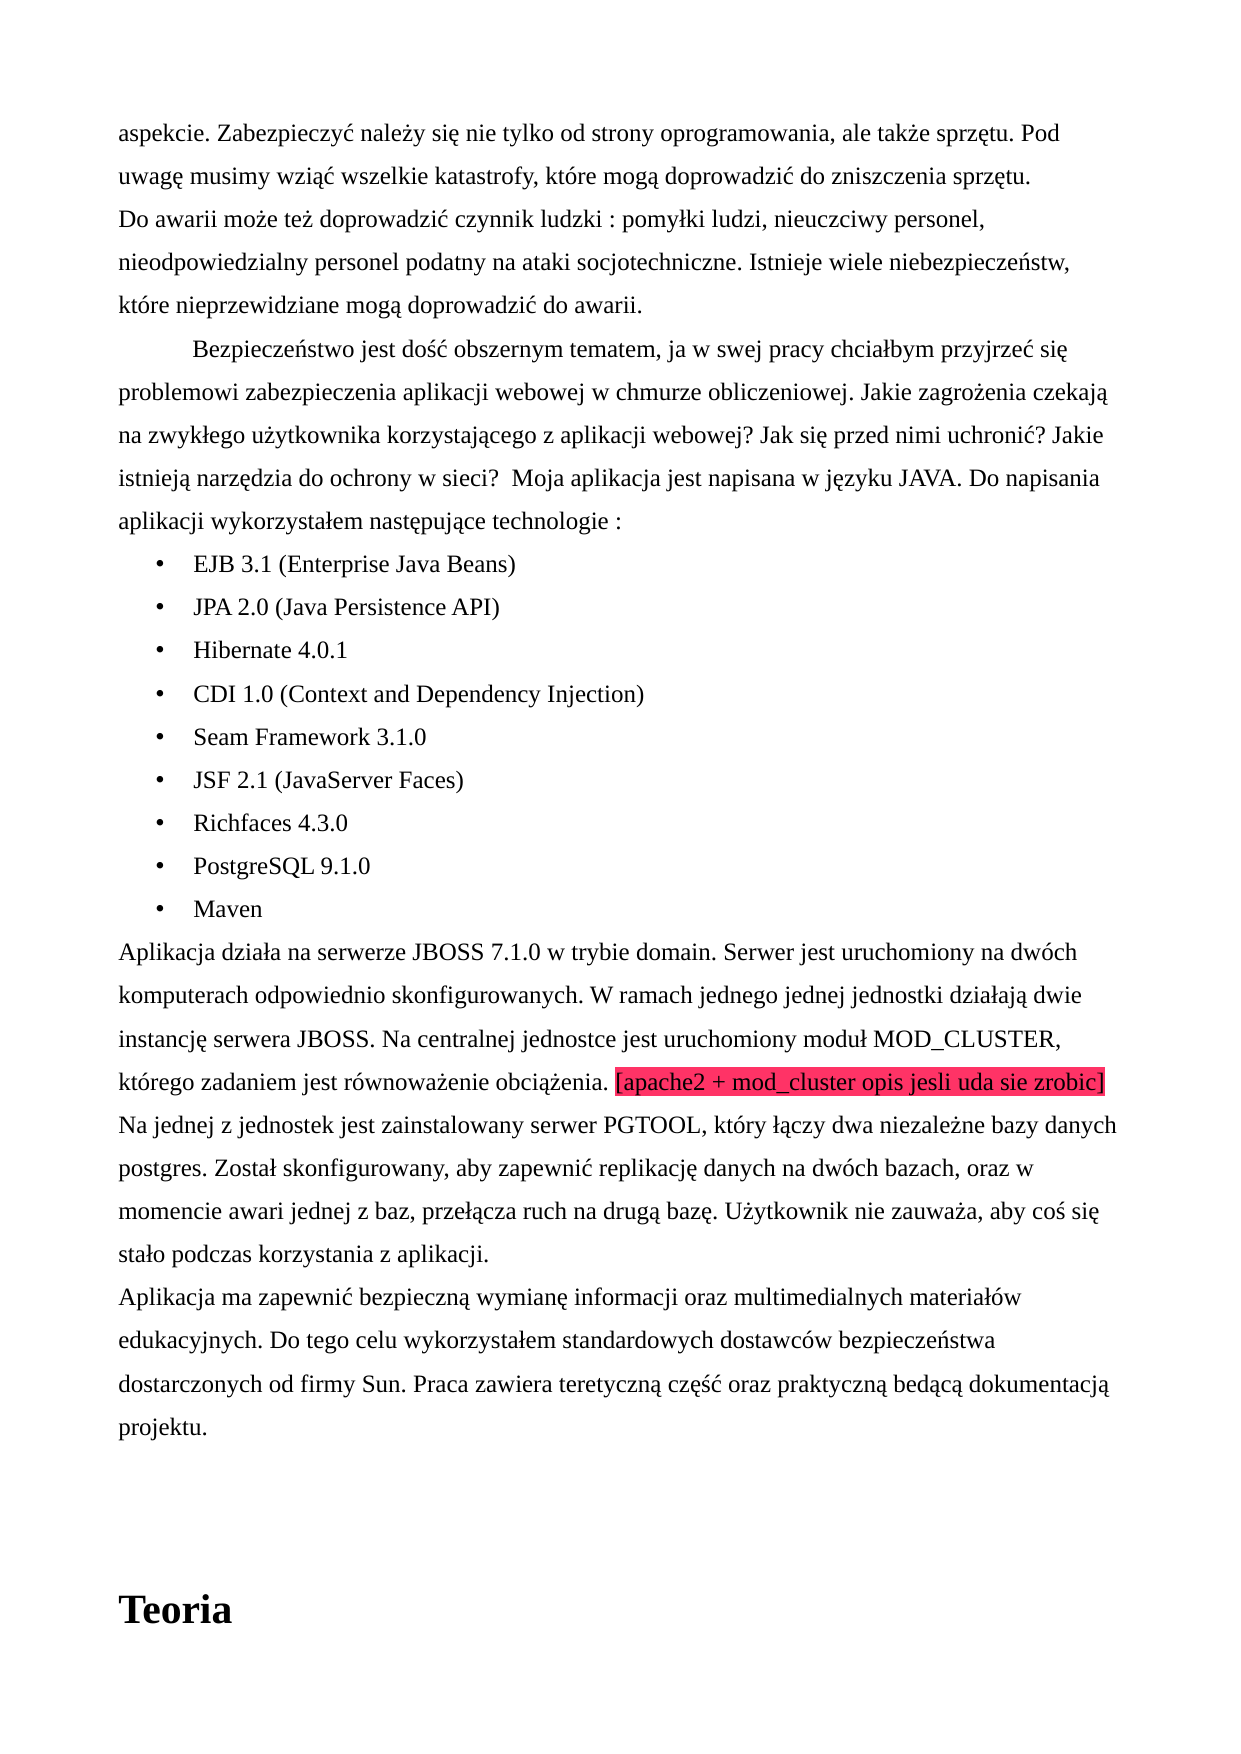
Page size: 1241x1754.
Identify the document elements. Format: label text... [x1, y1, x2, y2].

list Seam Framework 3.1.0 [156, 722, 1122, 751]
list CDI 1.0 (Context and Dependency Injection) [156, 679, 1122, 707]
list PostgreSQL 9.1.0 [156, 851, 1122, 880]
list Hibernate 4.0.1 [156, 636, 1122, 664]
list JSF 2.1 (JavaServer Faces) [156, 765, 1122, 794]
text aspekcie. Zabezpieczyć należy się nie tylko od strony oprogramowania, ale także sprzętu. Pod uwagę musimy wziąć wszelkie katastrofy, które mogą doprowadzić do zniszczenia sprzętu. [118, 118, 1122, 190]
text Do awarii może też doprowadzić czynnik ludzki : pomyłki ludzi, nieuczciwy personel, nieodpowiedzialny personel podatny na ataki socjotechniczne. Istnieje wiele niebezpieczeństw, które nieprzewidziane mogą doprowadzić do awarii. [118, 204, 1122, 319]
text Na jednej z jednostek jest zainstalowany serwer PGTOOL, który łączy dwa niezależne bazy danych postgres. Został skonfigurowany, aby zapewnić replikację danych na dwóch bazach, oraz w momencie awari jednej z baz, przełącza ruch na drugą bazę. Użytkownik nie zauważa, aby coś się stało podczas korzystania z aplikacji. [118, 1110, 1122, 1268]
list Richfaces 4.3.0 [156, 808, 1122, 837]
text Aplikacja działa na serwerze JBOSS 7.1.0 w trybie domain. Serwer jest uruchomiony na dwóch komputerach odpowiednio skonfigurowanych. W ramach jednego jednej jednostki działają dwie instancję serwera JBOSS. Na centralnej jednostce jest uruchomiony moduł MOD_CLUSTER, którego zadaniem jest równoważenie obciążenia. [apache2 + mod_cluster opis jesli uda sie zrobic] [118, 937, 1122, 1096]
list Maven [156, 894, 1122, 923]
text Teoria [118, 1584, 1122, 1632]
list EJB 3.1 (Enterprise Java Beans) [156, 549, 1122, 578]
list JPA 2.0 (Java Persistence API) [156, 592, 1122, 621]
text Aplikacja ma zapewnić bezpieczną wymianę informacji oraz multimedialnych materiałów edukacyjnych. Do tego celu wykorzystałem standardowych dostawców bezpieczeństwa dostarczonych od firmy Sun. Praca zawiera teretyczną część oraz praktyczną bedącą dokumentacją projektu. [118, 1282, 1122, 1441]
text Bezpieczeństwo jest dość obszernym tematem, ja w swej pracy chciałbym przyjrzeć się problemowi zabezpieczenia aplikacji webowej w chmurze obliczeniowej. Jakie zagrożenia czekają na zwykłego użytkownika korzystającego z aplikacji webowej? Jak się przed nimi uchronić? Jakie istnieją narzędzia do ochrony w sieci? Moja aplikacja jest napisana w języku JAVA. Do napisania aplikacji wykorzystałem następujące technologie : [118, 334, 1122, 535]
